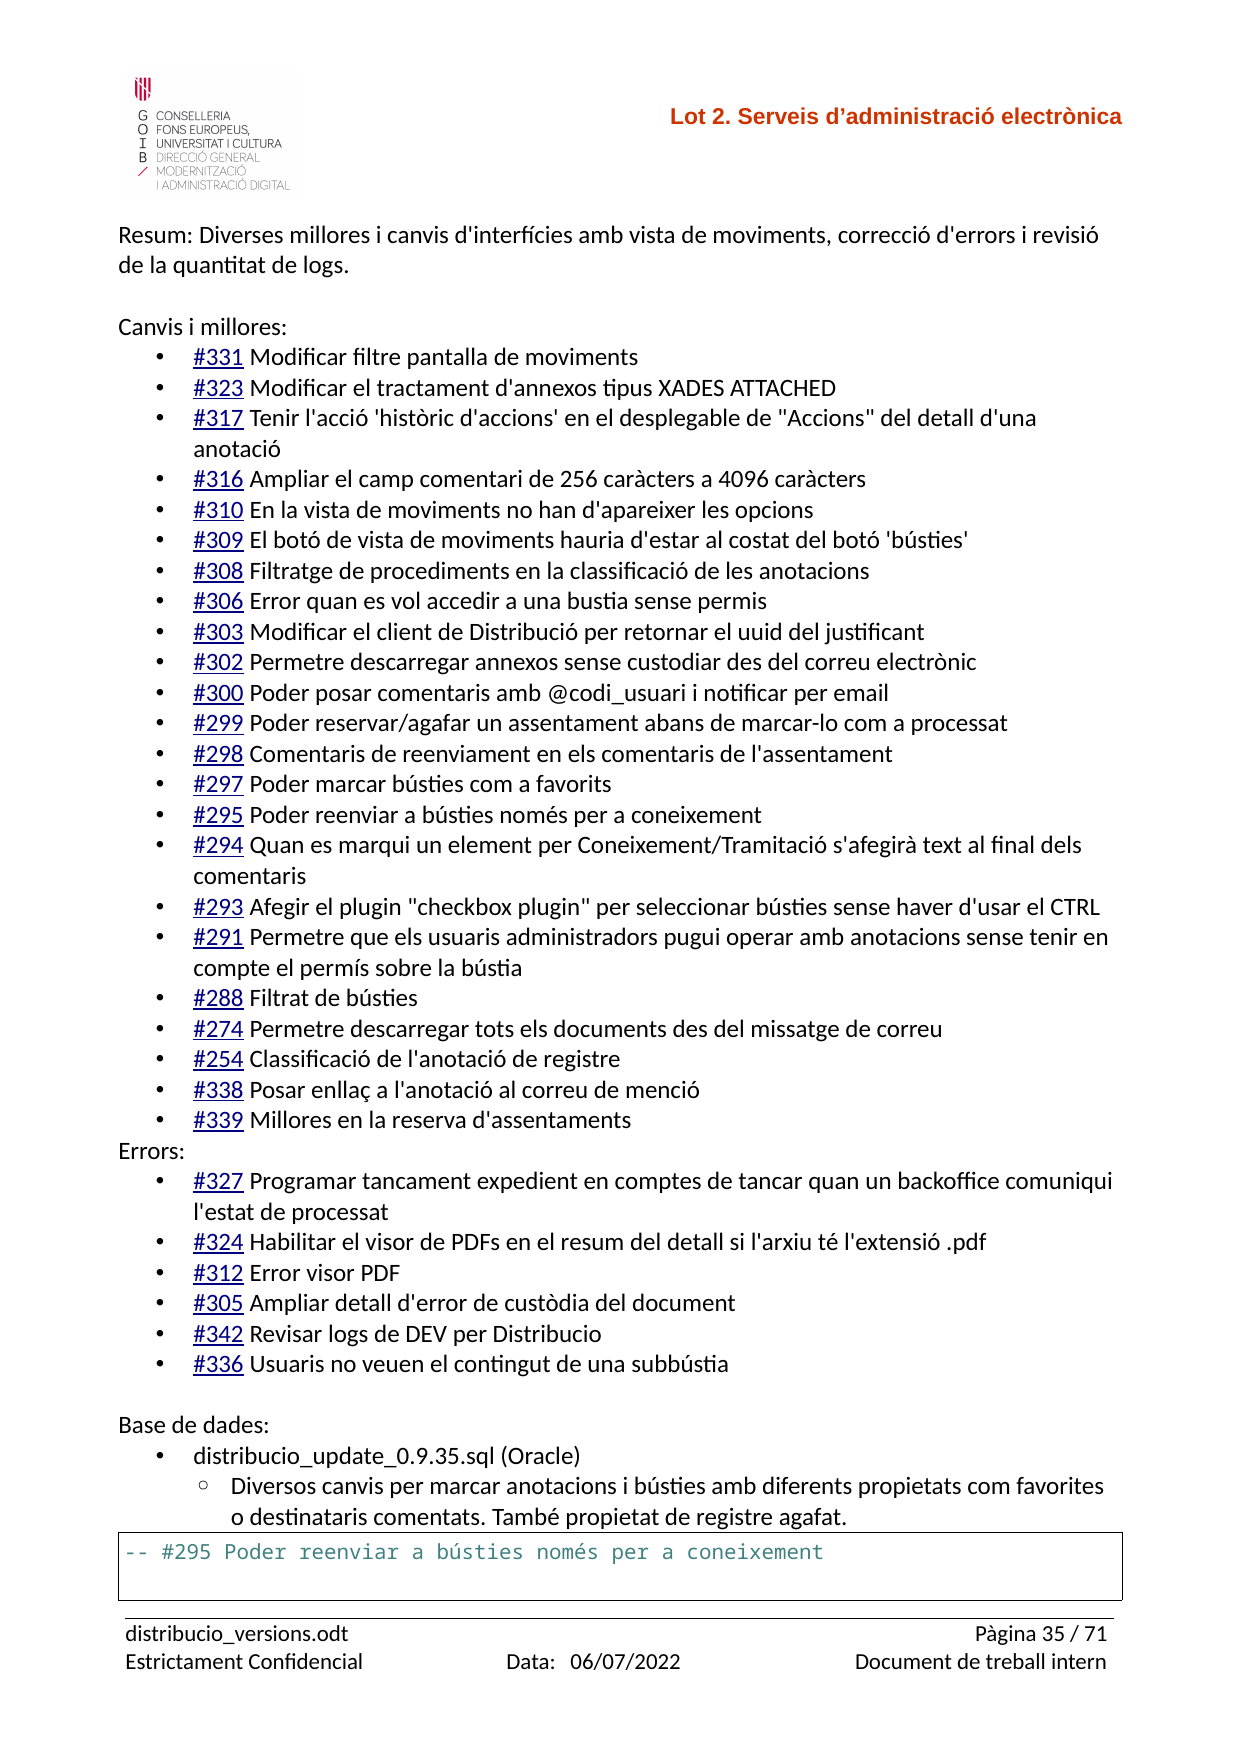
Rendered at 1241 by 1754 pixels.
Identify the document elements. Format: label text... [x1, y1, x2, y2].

list #324 Habilitar el visor de PDFs en el resum del detall si l'arxiu té l'extensió .pdf [156, 1226, 1122, 1257]
list #299 Poder reservar/agafar un assentament abans de marcar-lo com a processat [156, 707, 1122, 738]
list #303 Modificar el client de Distribució per retornar el uuid del justificant [156, 616, 1122, 646]
text Base de dades: [118, 1409, 1122, 1440]
text Resum: Diverses millores i canvis d'interfícies amb vista de moviments, correcció d'errors i revisió de la quantitat de logs. [118, 219, 1122, 280]
list #300 Poder posar comentaris amb @codi_usuari i notificar per email [156, 677, 1122, 707]
list Diversos canvis per marcar anotacions i bústies amb diferents propietats com favorites o destinataris comentats. També propietat de registre agafat. [193, 1471, 1122, 1532]
list #308 Filtratge de procediments en la classificació de les anotacions [156, 555, 1122, 585]
list #331 Modificar filtre pantalla de moviments [156, 341, 1122, 372]
list #338 Posar enllaç a l'anotació al correu de menció [156, 1074, 1122, 1104]
list #327 Programar tancament expedient en comptes de tancar quan un backoffice comuniqui l'estat de processat [156, 1165, 1122, 1226]
list #254 Classificació de l'anotació de registre [156, 1043, 1122, 1074]
picture [126, 70, 299, 197]
list #306 Error quan es vol accedir a una bustia sense permis [156, 585, 1122, 616]
text Canvis i millores: [118, 311, 1122, 341]
list #291 Permetre que els usuaris administradors pugui operar amb anotacions sense tenir en compte el permís sobre la bústia [156, 921, 1122, 982]
list #309 El botó de vista de moviments hauria d'estar al costat del botó 'bústies' [156, 524, 1122, 555]
list #288 Filtrat de bústies [156, 982, 1122, 1013]
list #294 Quan es marqui un element per Coneixement/Tramitació s'afegirà text al final dels comentaris [156, 829, 1122, 891]
list #274 Permetre descarregar tots els documents des del missatge de correu [156, 1013, 1122, 1043]
list #293 Afegir el plugin "checkbox plugin" per seleccionar bústies sense haver d'usar el CTRL [156, 891, 1122, 921]
list #339 Millores en la reserva d'assentaments [156, 1104, 1122, 1135]
list #336 Usuaris no veuen el contingut de una subbústia [156, 1348, 1122, 1379]
list #310 En la vista de moviments no han d'apareixer les opcions [156, 494, 1122, 524]
list #305 Ampliar detall d'error de custòdia del document [156, 1287, 1122, 1318]
list #342 Revisar logs de DEV per Distribucio [156, 1318, 1122, 1348]
list #302 Permetre descarregar annexos sense custodiar des del correu electrònic [156, 646, 1122, 677]
list #316 Ampliar el camp comentari de 256 caràcters a 4096 caràcters [156, 463, 1122, 494]
text Errors: [118, 1135, 1122, 1165]
table_header -- #295 Poder reenviar a bústies només per a coneixement [119, 1533, 1122, 1600]
list #317 Tenir l'acció 'històric d'accions' en el desplegable de "Accions" del detall d'una anotació [156, 402, 1122, 463]
list #323 Modificar el tractament d'annexos tipus XADES ATTACHED [156, 372, 1122, 402]
list #297 Poder marcar bústies com a favorits [156, 768, 1122, 799]
list #298 Comentaris de reenviament en els comentaris de l'assentament [156, 738, 1122, 768]
list distribucio_update_0.9.35.sql (Oracle) [156, 1440, 1122, 1471]
list #312 Error visor PDF [156, 1257, 1122, 1287]
list #295 Poder reenviar a bústies només per a coneixement [156, 799, 1122, 829]
